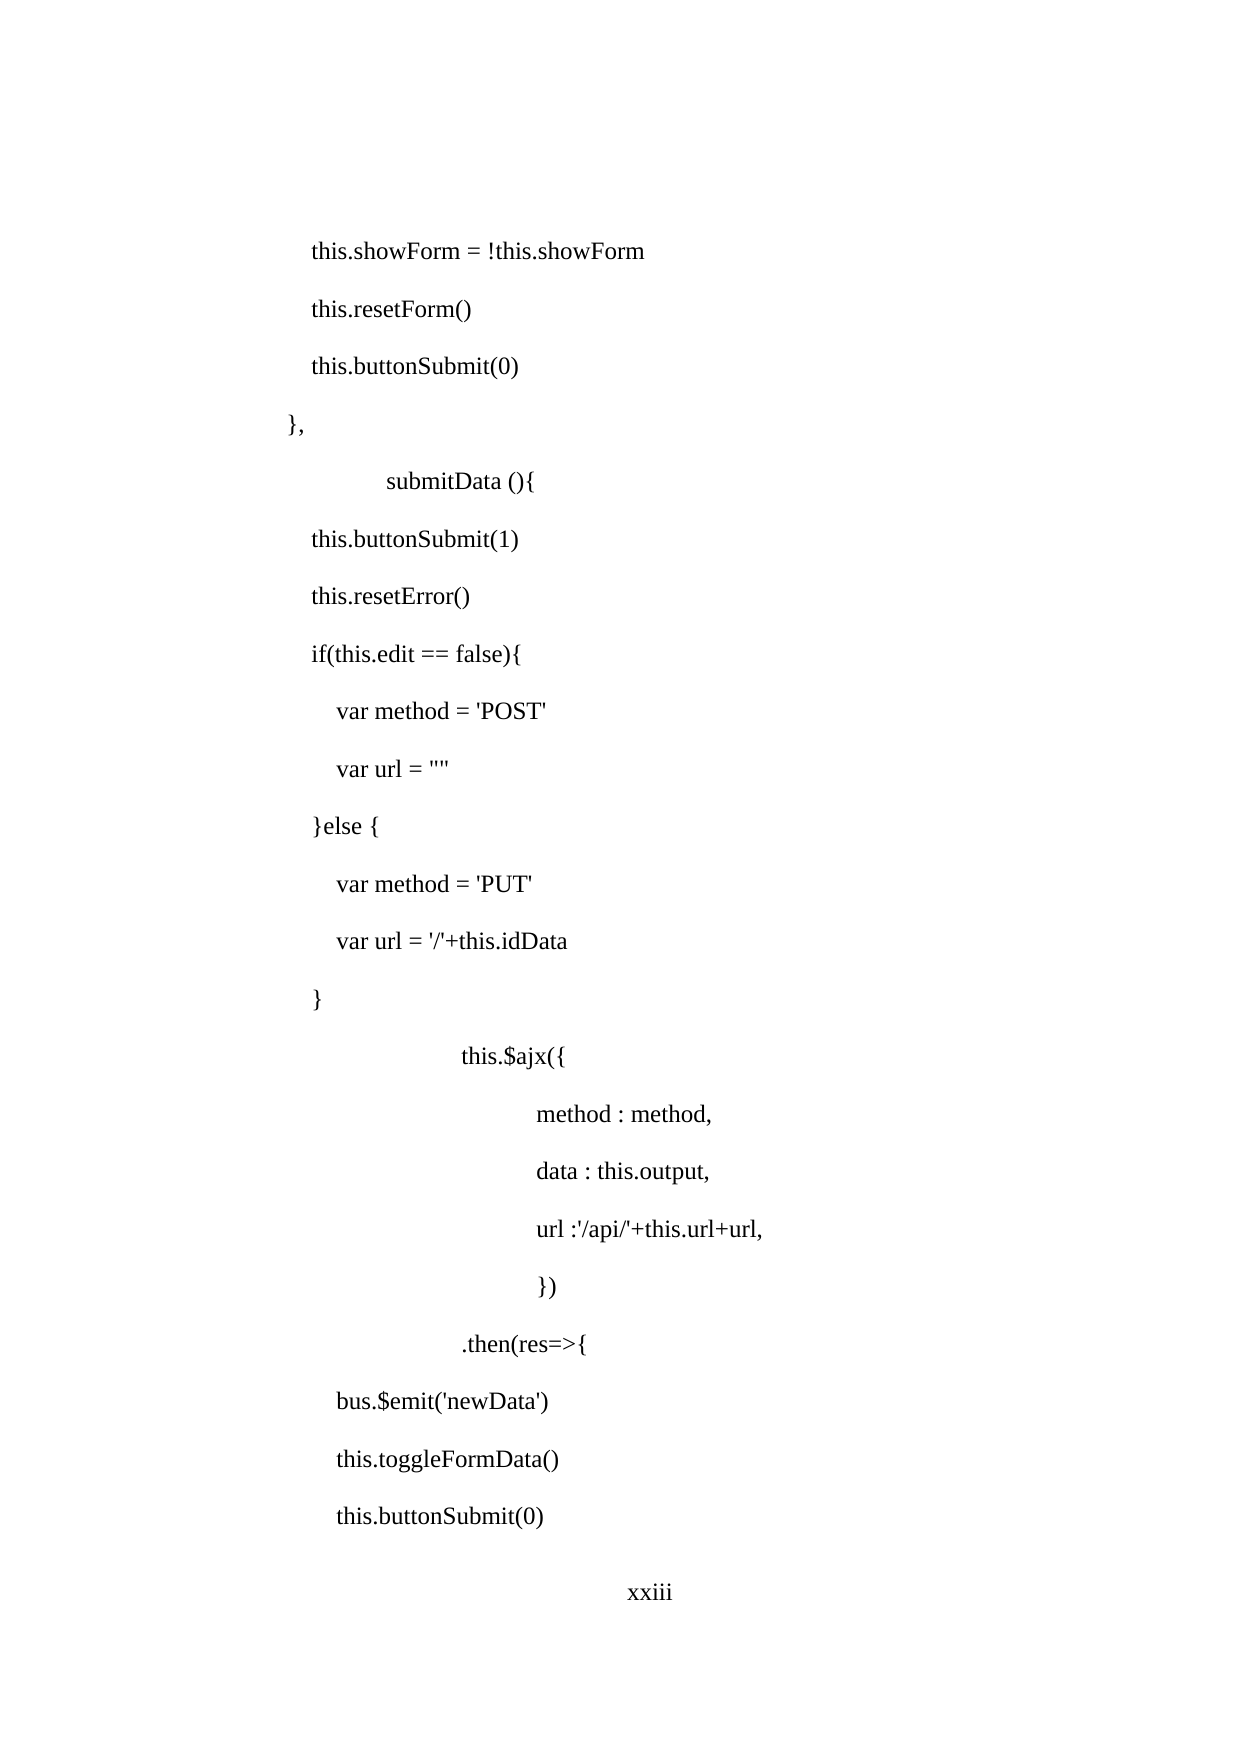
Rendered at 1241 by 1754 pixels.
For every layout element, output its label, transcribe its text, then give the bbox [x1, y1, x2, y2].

text var method = 'PUT' [236, 869, 1063, 897]
text this.buttonSubmit(1) [236, 524, 1063, 552]
text bus.$emit('newData') [236, 1386, 1063, 1415]
text this.resetError() [236, 581, 1063, 610]
text }) [236, 1271, 1063, 1300]
text .then(res=>{ [236, 1329, 1063, 1357]
text this.$ajx({ [236, 1041, 1063, 1070]
text method : method, [236, 1099, 1063, 1127]
text this.toggleFormData() [236, 1444, 1063, 1472]
text var url = "" [236, 754, 1063, 782]
text this.showForm = !this.showForm [236, 236, 1063, 265]
text data : this.output, [236, 1156, 1063, 1185]
text }, [236, 409, 1063, 437]
text url :'/api/'+this.url+url, [236, 1214, 1063, 1242]
text }else { [236, 811, 1063, 840]
text submitData (){ [236, 466, 1063, 495]
text var method = 'POST' [236, 696, 1063, 725]
text this.buttonSubmit(0) [236, 1501, 1063, 1530]
text this.resetForm() [236, 294, 1063, 322]
text this.buttonSubmit(0) [236, 351, 1063, 380]
text } [236, 984, 1063, 1012]
text if(this.edit == false){ [236, 639, 1063, 667]
text var url = '/'+this.idData [236, 926, 1063, 955]
